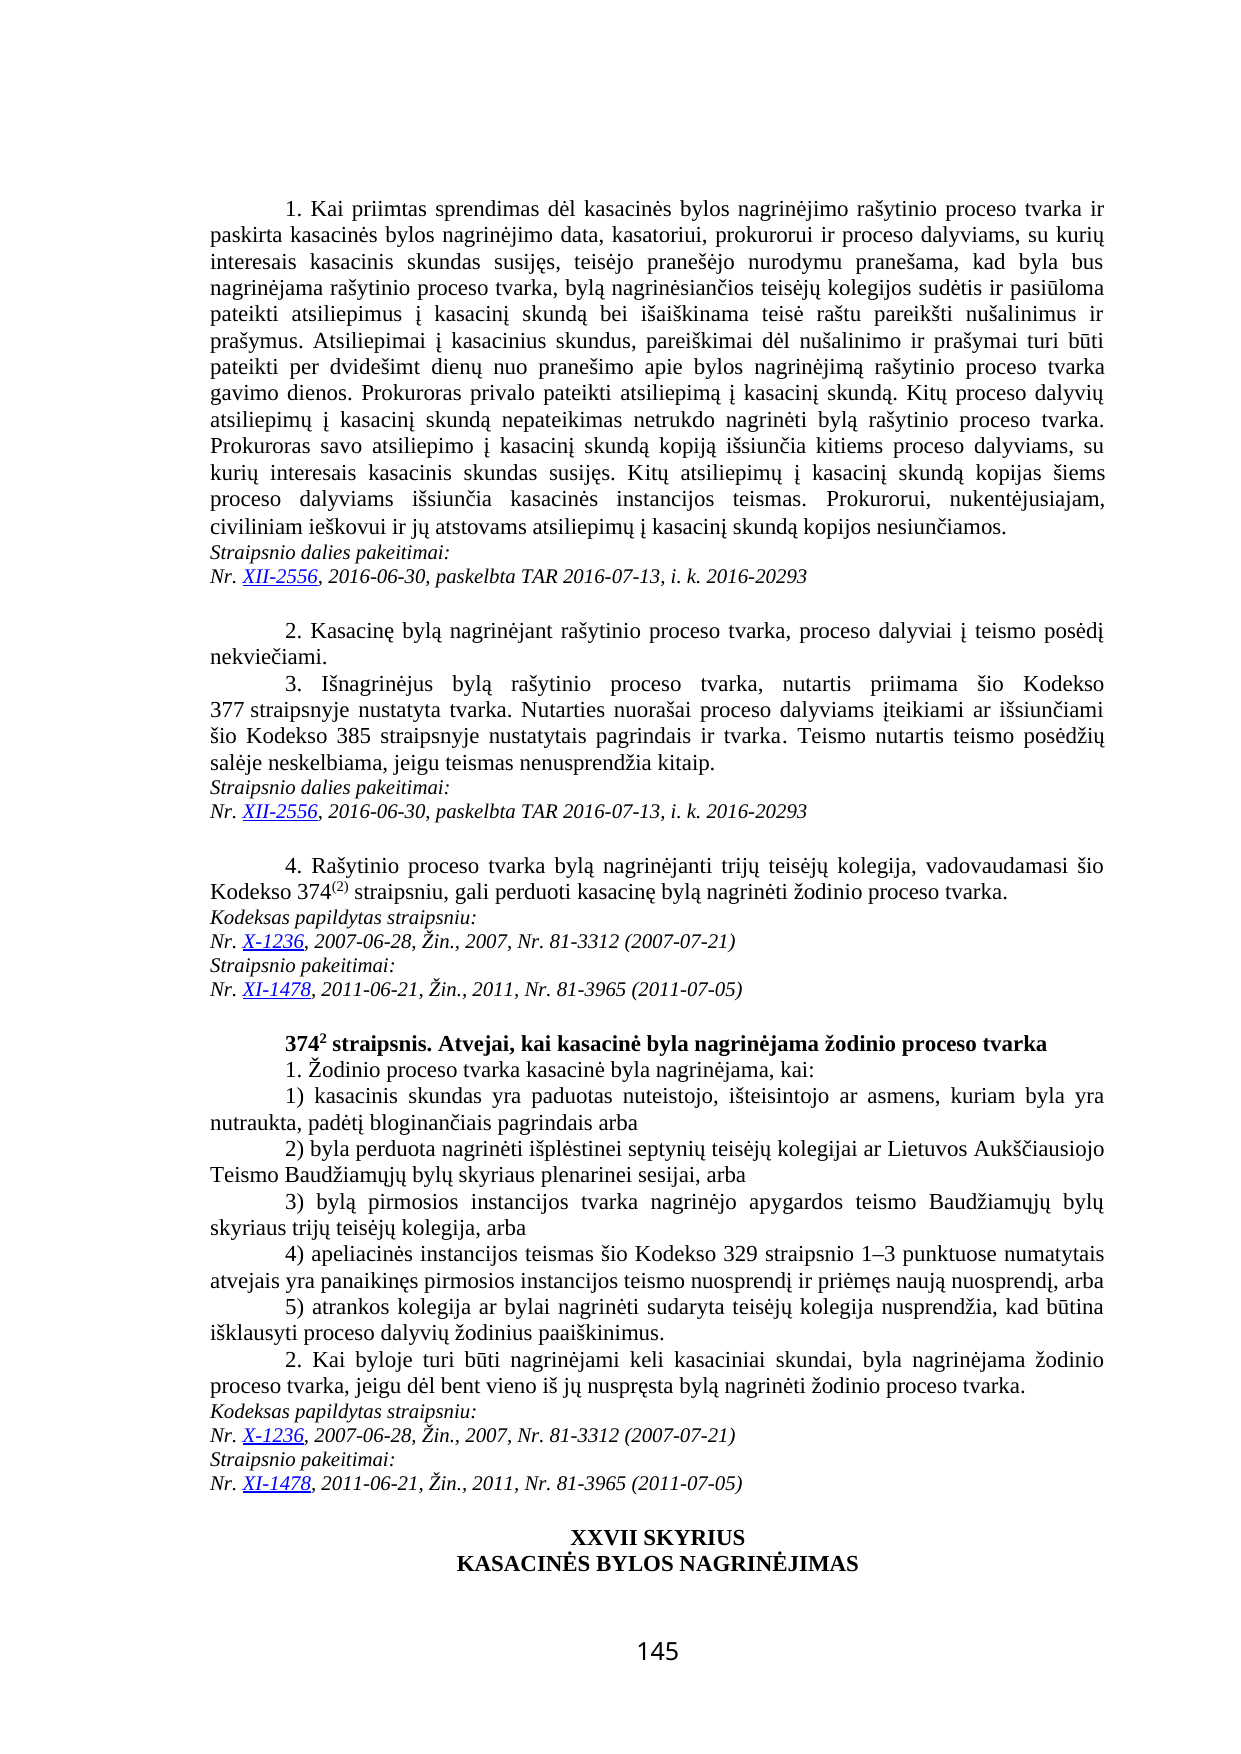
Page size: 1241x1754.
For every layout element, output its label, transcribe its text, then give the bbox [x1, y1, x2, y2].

text 1) kasacinis skundas yra paduotas nuteistojo, išteisintojo ar asmens, kuriam byla yra nutraukta, padėtį bloginančiais pagrindais arba [210, 1082, 1106, 1135]
text 5) atrankos kolegija ar bylai nagrinėti sudaryta teisėjų kolegija nusprendžia, kad būtina išklausyti proceso dalyvių žodinius paaiškinimus. [210, 1293, 1106, 1346]
text 3742 straipsnis. Atvejai, kai kasacinė byla nagrinėjama žodinio proceso tvarka [285, 1029, 1106, 1056]
text Kodeksas papildytas straipsniu: [210, 1398, 1106, 1423]
text Straipsnio dalies pakeitimai: [210, 540, 1106, 564]
text 4) apeliacinės instancijos teismas šio Kodekso 329 straipsnio 1–3 punktuose numatytais atvejais yra panaikinęs pirmosios instancijos teismo nuosprendį ir priėmęs naują nuosprendį, arba [210, 1240, 1106, 1293]
text Nr. X-1236, 2007-06-28, Žin., 2007, Nr. 81-3312 (2007-07-21) [210, 1423, 1106, 1447]
text 1. Kai priimtas sprendimas dėl kasacinės bylos nagrinėjimo rašytinio proceso tvarka ir paskirta kasacinės bylos nagrinėjimo data, kasatoriui, prokurorui ir proceso dalyviams, su kurių interesais kasacinis skundas susijęs, teisėjo pranešėjo nurodymu pranešama, kad byla bus nagrinėjama rašytinio proceso tvarka, bylą nagrinėsiančios teisėjų kolegijos sudėtis ir pasiūloma pateikti atsiliepimus į kasacinį skundą bei išaiškinama teisė raštu pareikšti nušalinimus ir prašymus. Atsiliepimai į kasacinius skundus, pareiškimai dėl nušalinimo ir prašymai turi būti pateikti per dvidešimt dienų nuo pranešimo apie bylos nagrinėjimą rašytinio proceso tvarka gavimo dienos. Prokuroras privalo pateikti atsiliepimą į kasacinį skundą. Kitų proceso dalyvių atsiliepimų į kasacinį skundą nepateikimas netrukdo nagrinėti bylą rašytinio proceso tvarka. Prokuroras savo atsiliepimo į kasacinį skundą kopiją išsiunčia kitiems proceso dalyviams, su kurių interesais kasacinis skundas susijęs. Kitų atsiliepimų į kasacinį skundą kopijas šiems proceso dalyviams išsiunčia kasacinės instancijos teismas. Prokurorui, nukentėjusiajam, civiliniam ieškovui ir jų atstovams atsiliepimų į kasacinį skundą kopijos nesiunčiamos. [210, 195, 1106, 540]
text 2. Kasacinę bylą nagrinėjant rašytinio proceso tvarka, proceso dalyviai į teismo posėdį nekviečiami. [210, 617, 1106, 669]
text Straipsnio dalies pakeitimai: [210, 775, 1106, 799]
text Nr. XII-2556, 2016-06-30, paskelbta TAR 2016-07-13, i. k. 2016-20293 [210, 564, 1106, 588]
text Nr. XI-1478, 2011-06-21, Žin., 2011, Nr. 81-3965 (2011-07-05) [210, 1471, 1106, 1495]
text 4. Rašytinio proceso tvarka bylą nagrinėjanti trijų teisėjų kolegija, vadovaudamasi šio Kodekso 374(2) straipsniu, gali perduoti kasacinę bylą nagrinėti žodinio proceso tvarka. [210, 852, 1106, 904]
text 3) bylą pirmosios instancijos tvarka nagrinėjo apygardos teismo Baudžiamųjų bylų skyriaus trijų teisėjų kolegija, arba [210, 1188, 1106, 1240]
text Nr. XI-1478, 2011-06-21, Žin., 2011, Nr. 81-3965 (2011-07-05) [210, 977, 1106, 1001]
text XXVII skyrius [210, 1523, 1106, 1550]
text 1. Žodinio proceso tvarka kasacinė byla nagrinėjama, kai: [210, 1056, 1106, 1082]
text 3. Išnagrinėjus bylą rašytinio proceso tvarka, nutartis priimama šio Kodekso 377 straipsnyje nustatyta tvarka. Nutarties nuorašai proceso dalyviams įteikiami ar išsiunčiami šio Kodekso 385 straipsnyje nustatytais pagrindais ir tvarka. Teismo nutartis teismo posėdžių salėje neskelbiama, jeigu teismas nenusprendžia kitaip. [210, 669, 1106, 775]
text Kodeksas papildytas straipsniu: [210, 904, 1106, 929]
text Kasacinės bylos nagrinėjimas [210, 1550, 1106, 1576]
text 2. Kai byloje turi būti nagrinėjami keli kasaciniai skundai, byla nagrinėjama žodinio proceso tvarka, jeigu dėl bent vieno iš jų nuspręsta bylą nagrinėti žodinio proceso tvarka. [210, 1346, 1106, 1398]
text 2) byla perduota nagrinėti išplėstinei septynių teisėjų kolegijai ar Lietuvos Aukščiausiojo Teismo Baudžiamųjų bylų skyriaus plenarinei sesijai, arba [210, 1135, 1106, 1188]
text Nr. X-1236, 2007-06-28, Žin., 2007, Nr. 81-3312 (2007-07-21) [210, 929, 1106, 953]
text Nr. XII-2556, 2016-06-30, paskelbta TAR 2016-07-13, i. k. 2016-20293 [210, 799, 1106, 823]
text Straipsnio pakeitimai: [210, 953, 1106, 977]
text Straipsnio pakeitimai: [210, 1447, 1106, 1471]
